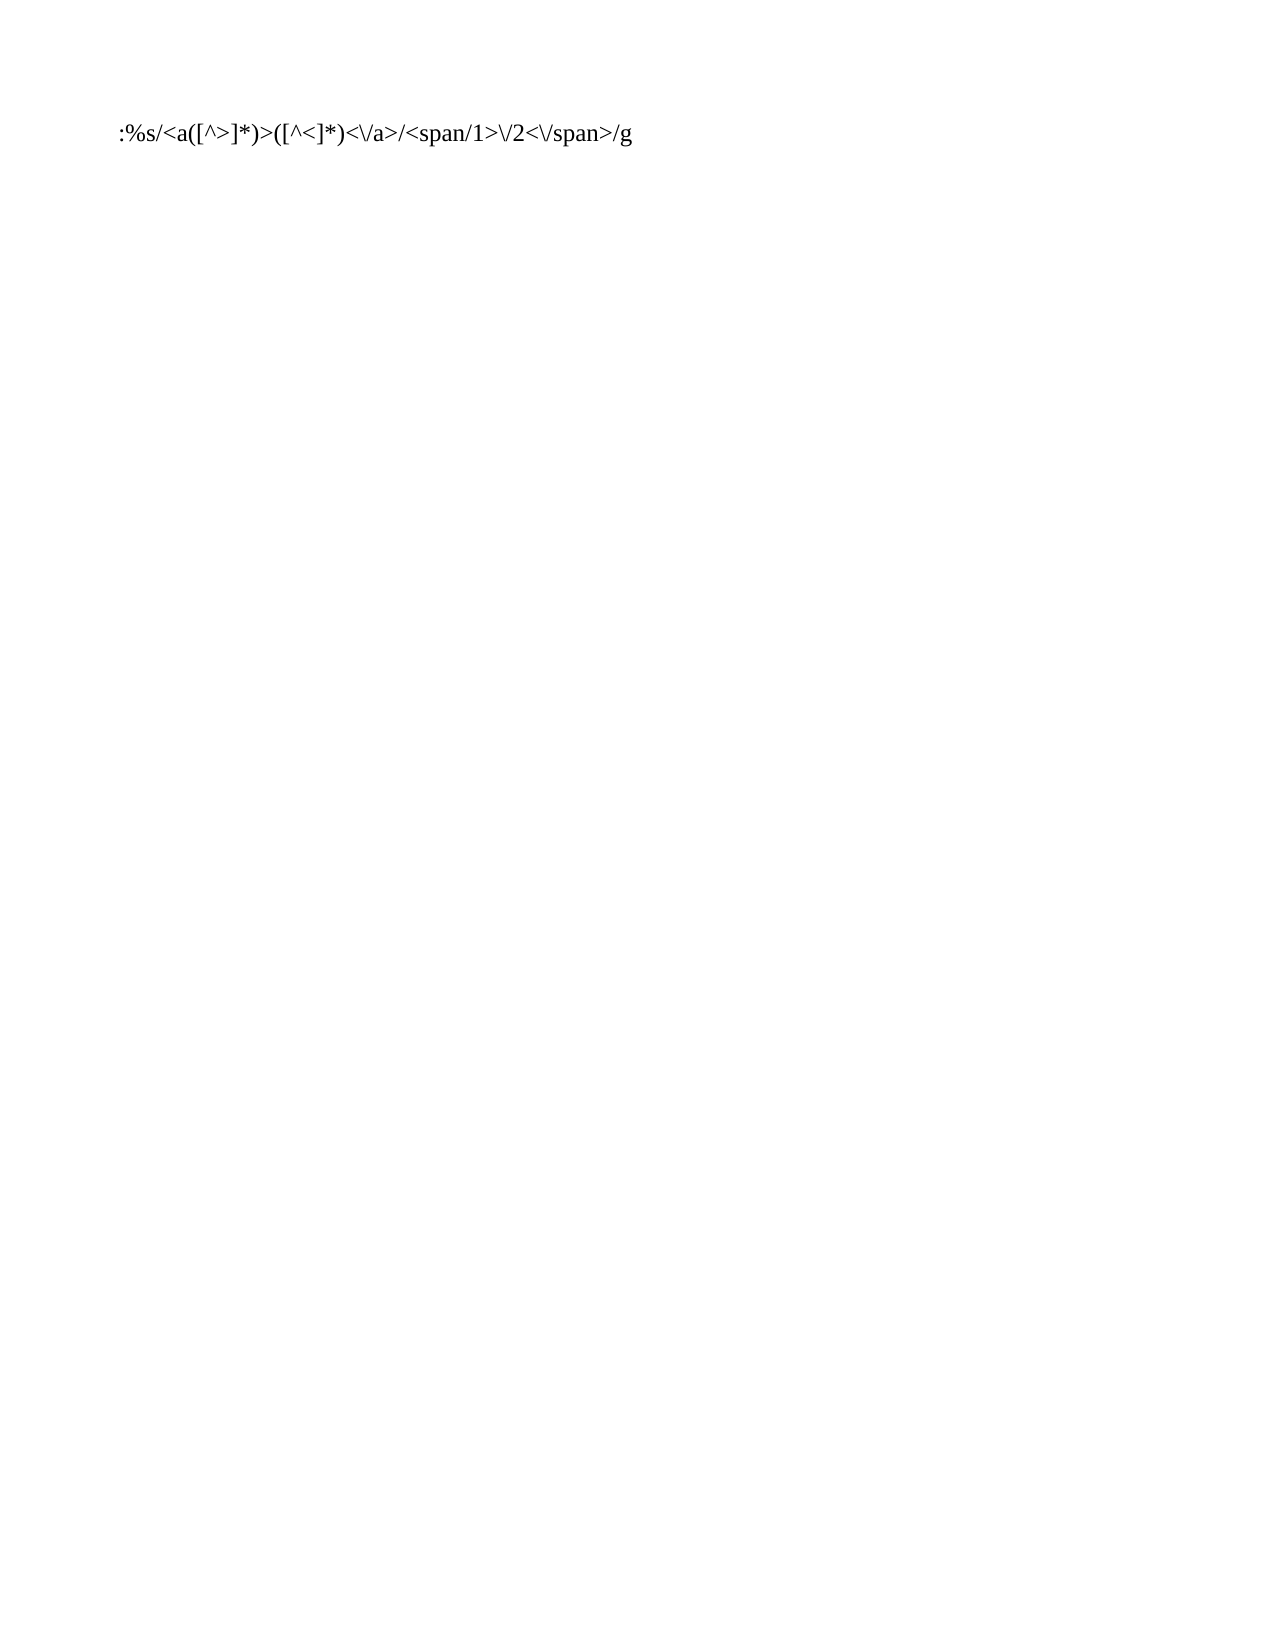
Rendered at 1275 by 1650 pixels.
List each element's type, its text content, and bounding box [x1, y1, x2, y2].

text :%s/<a([^>]*)>([^<]*)<\/a>/<span/1>\/2<\/span>/g [118, 118, 1157, 147]
